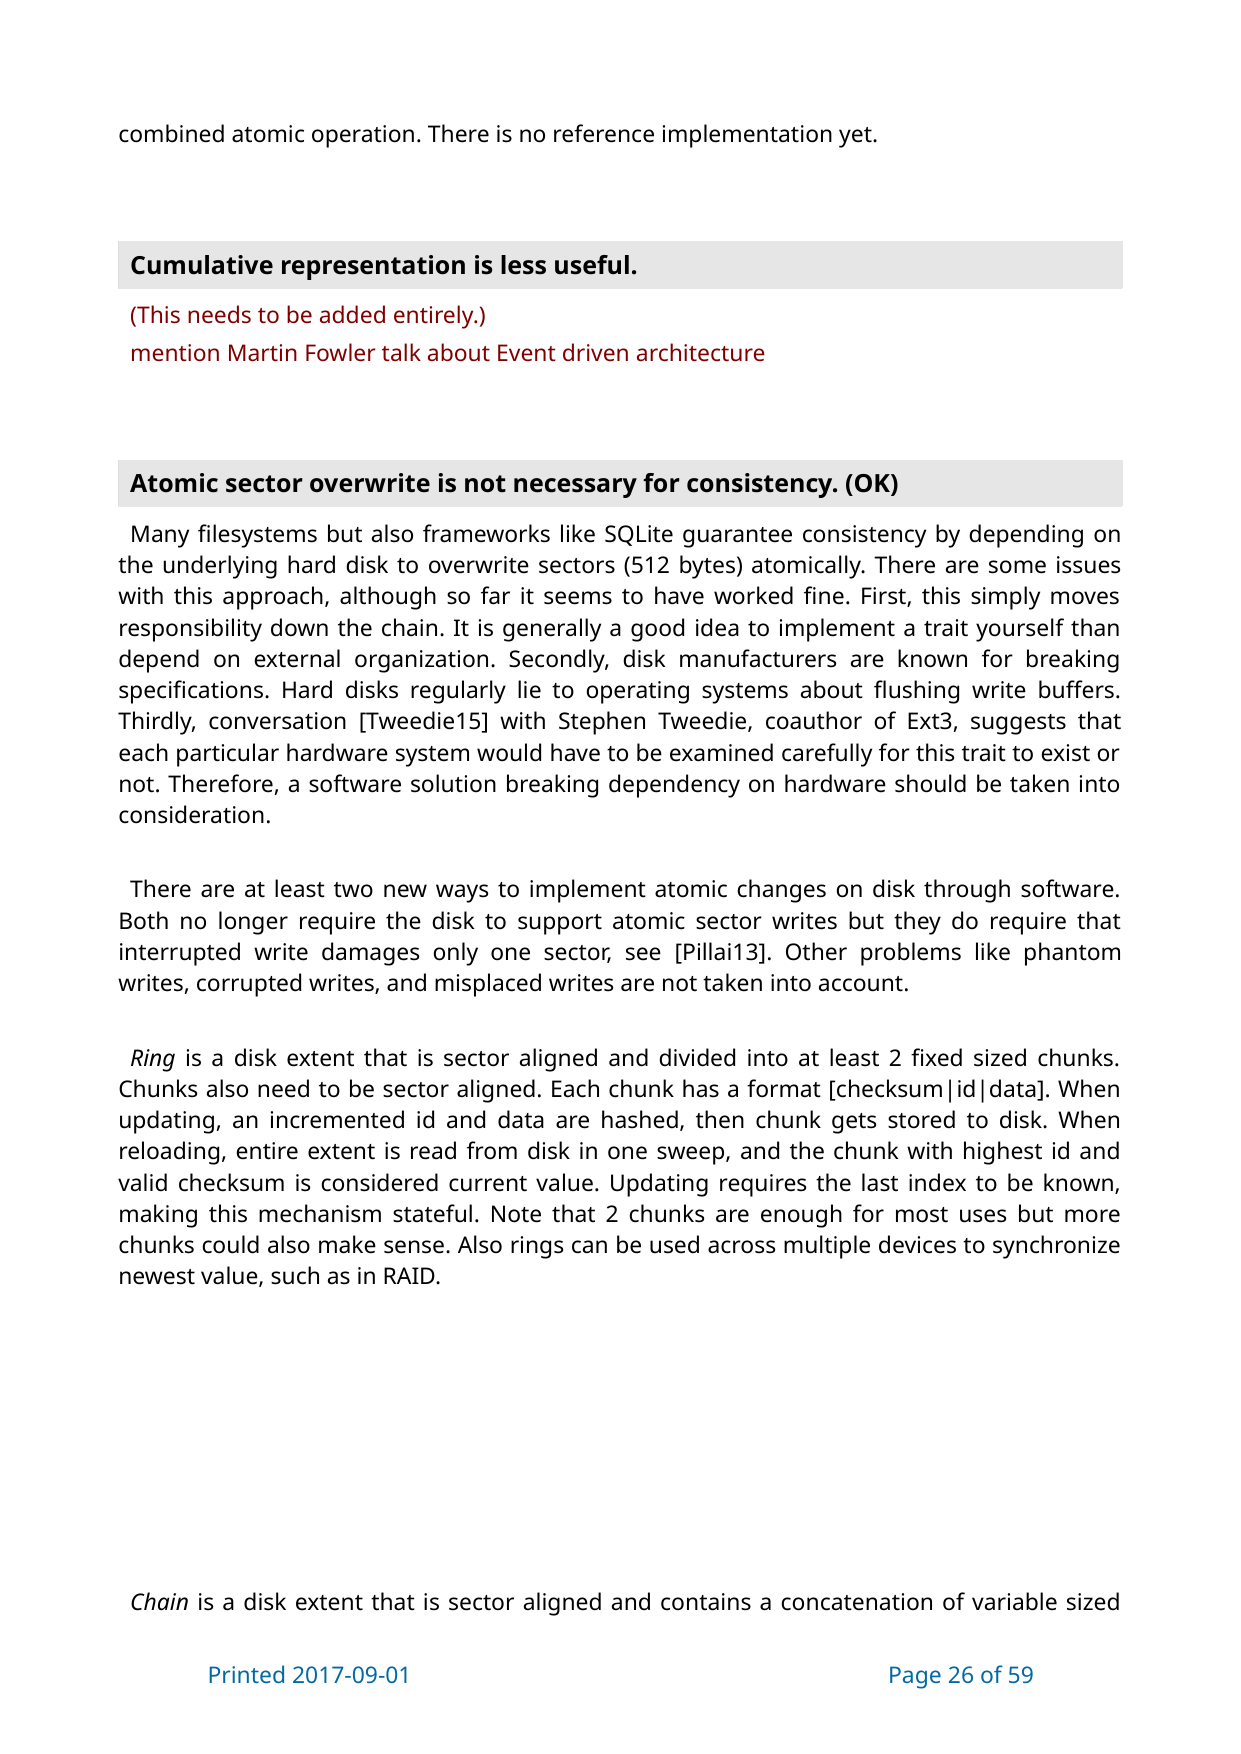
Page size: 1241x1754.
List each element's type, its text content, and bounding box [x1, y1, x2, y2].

text Many filesystems but also frameworks like SQLite guarantee consistency by depending on the underlying hard disk to overwrite sectors (512 bytes) atomically. There are some issues with this approach, although so far it seems to have worked fine. First, this simply moves responsibility down the chain. It is generally a good idea to implement a trait yourself than depend on external organization. Secondly, disk manufacturers are known for breaking specifications. Hard disks regularly lie to operating systems about flushing write buffers. Thirdly, conversation [Tweedie15] with Stephen Tweedie, coauthor of Ext3, suggests that each particular hardware system would have to be examined carefully for this trait to exist or not. Therefore, a software solution breaking dependency on hardware should be taken into consideration. [118, 518, 1122, 830]
subtitle Atomic sector overwrite is not necessary for consistency. (OK) [119, 461, 1122, 506]
text Chain is a disk extent that is sector aligned and contains a concatenation of variable sized [118, 1586, 1122, 1617]
text (This needs to be added entirely.) [118, 299, 1122, 331]
text Ring is a disk extent that is sector aligned and divided into at least 2 fixed sized chunks. Chunks also need to be sector aligned. Each chunk has a format [checksum|id|data]. When updating, an incremented id and data are hashed, then chunk gets stored to disk. When reloading, entire extent is read from disk in one sweep, and the chunk with highest id and valid checksum is considered current value. Updating requires the last index to be known, making this mechanism stateful. Note that 2 chunks are enough for most uses but more chunks could also make sense. Also rings can be used across multiple devices to synchronize newest value, such as in RAID. [118, 1042, 1122, 1292]
subtitle Cumulative representation is less useful. [119, 242, 1122, 288]
text There are at least two new ways to implement atomic changes on disk through software. Both no longer require the disk to support atomic sector writes but they do require that interrupted write damages only one sector, see [Pillai13]. Other problems like phantom writes, corrupted writes, and misplaced writes are not taken into account. [118, 873, 1122, 998]
text combined atomic operation. There is no reference implementation yet. [118, 118, 1122, 149]
text mention Martin Fowler talk about Event driven architecture [118, 337, 1122, 368]
